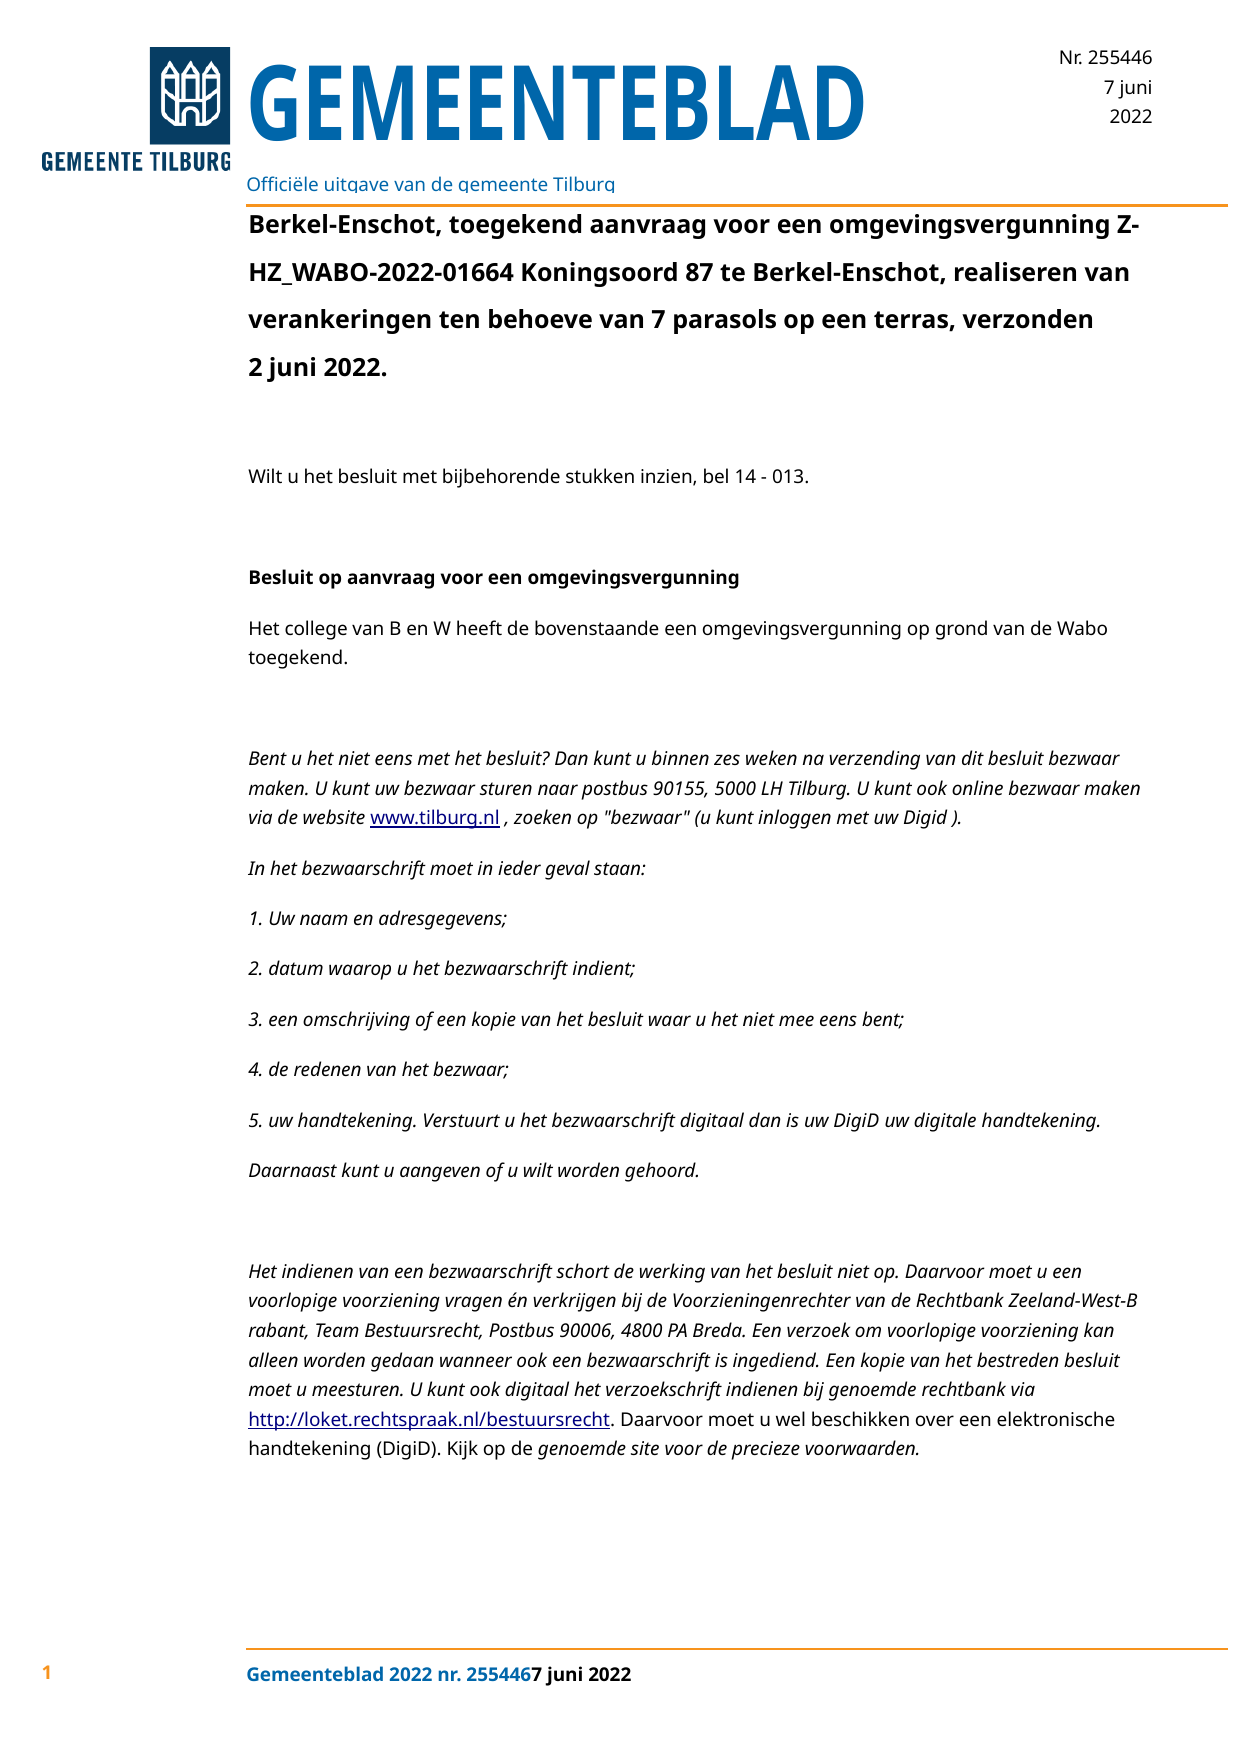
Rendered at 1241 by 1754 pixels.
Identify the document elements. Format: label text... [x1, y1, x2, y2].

text 1. Uw naam en adresgegevens; [248, 905, 1152, 931]
picture [41, 47, 231, 172]
text 5. uw handtekening. Verstuurt u het bezwaarschrift digitaal dan is uw DigiD uw digitale handtekening. [248, 1107, 1152, 1133]
text 4. de redenen van het bezwaar; [248, 1056, 1152, 1082]
text 2. datum waarop u het bezwaarschrift indient; [248, 956, 1152, 981]
text Besluit op aanvraag voor een omgevingsvergunning [248, 564, 1152, 590]
text Het college van B en W heeft de bovenstaande een omgevingsvergunning op grond van de Wabo toegekend. [248, 615, 1152, 670]
text In het bezwaarschrift moet in ieder geval staan: [248, 855, 1152, 881]
text Berkel-Enschot, toegekend aanvraag voor een omgevingsvergunning Z-HZ_WABO-2022-01664 Koningsoord 87 te Berkel-Enschot, realiseren van verankeringen ten behoeve van 7 parasols op een terras, verzonden 2 juni 2022. [248, 207, 1152, 384]
text Wilt u het besluit met bijbehorende stukken inzien, bel 14 - 013. [248, 463, 1152, 489]
text Bent u het niet eens met het besluit? Dan kunt u binnen zes weken na verzending van dit besluit bezwaar maken. U kunt uw bezwaar sturen naar postbus 90155, 5000 LH Tilburg. U kunt ook online bezwaar maken via de website www.tilburg.nl , zoeken op "bezwaar" (u kunt inloggen met uw Digid ). [248, 745, 1152, 830]
text Daarnaast kunt u aangeven of u wilt worden gehoord. [248, 1157, 1152, 1183]
text Het indienen van een bezwaarschrift schort de werking van het besluit niet op. Daarvoor moet u een voorlopige voorziening vragen én verkrijgen bij de Voorzieningenrechter van de Rechtbank Zeeland-West-B rabant, Team Bestuursrecht, Postbus 90006, 4800 PA Breda. Een verzoek om voorlopige voorziening kan alleen worden gedaan wanneer ook een bezwaarschrift is ingediend. Een kopie van het bestreden besluit moet u meesturen. U kunt ook digitaal het verzoekschrift indienen bij genoemde rechtbank via http://loket.rechtspraak.nl/bestuursrecht. Daarvoor moet u wel beschikken over een elektronische handtekening (DigiD). Kijk op de genoemde site voor de precieze voorwaarden. [248, 1258, 1152, 1461]
text 3. een omschrijving of een kopie van het besluit waar u het niet mee eens bent; [248, 1006, 1152, 1032]
